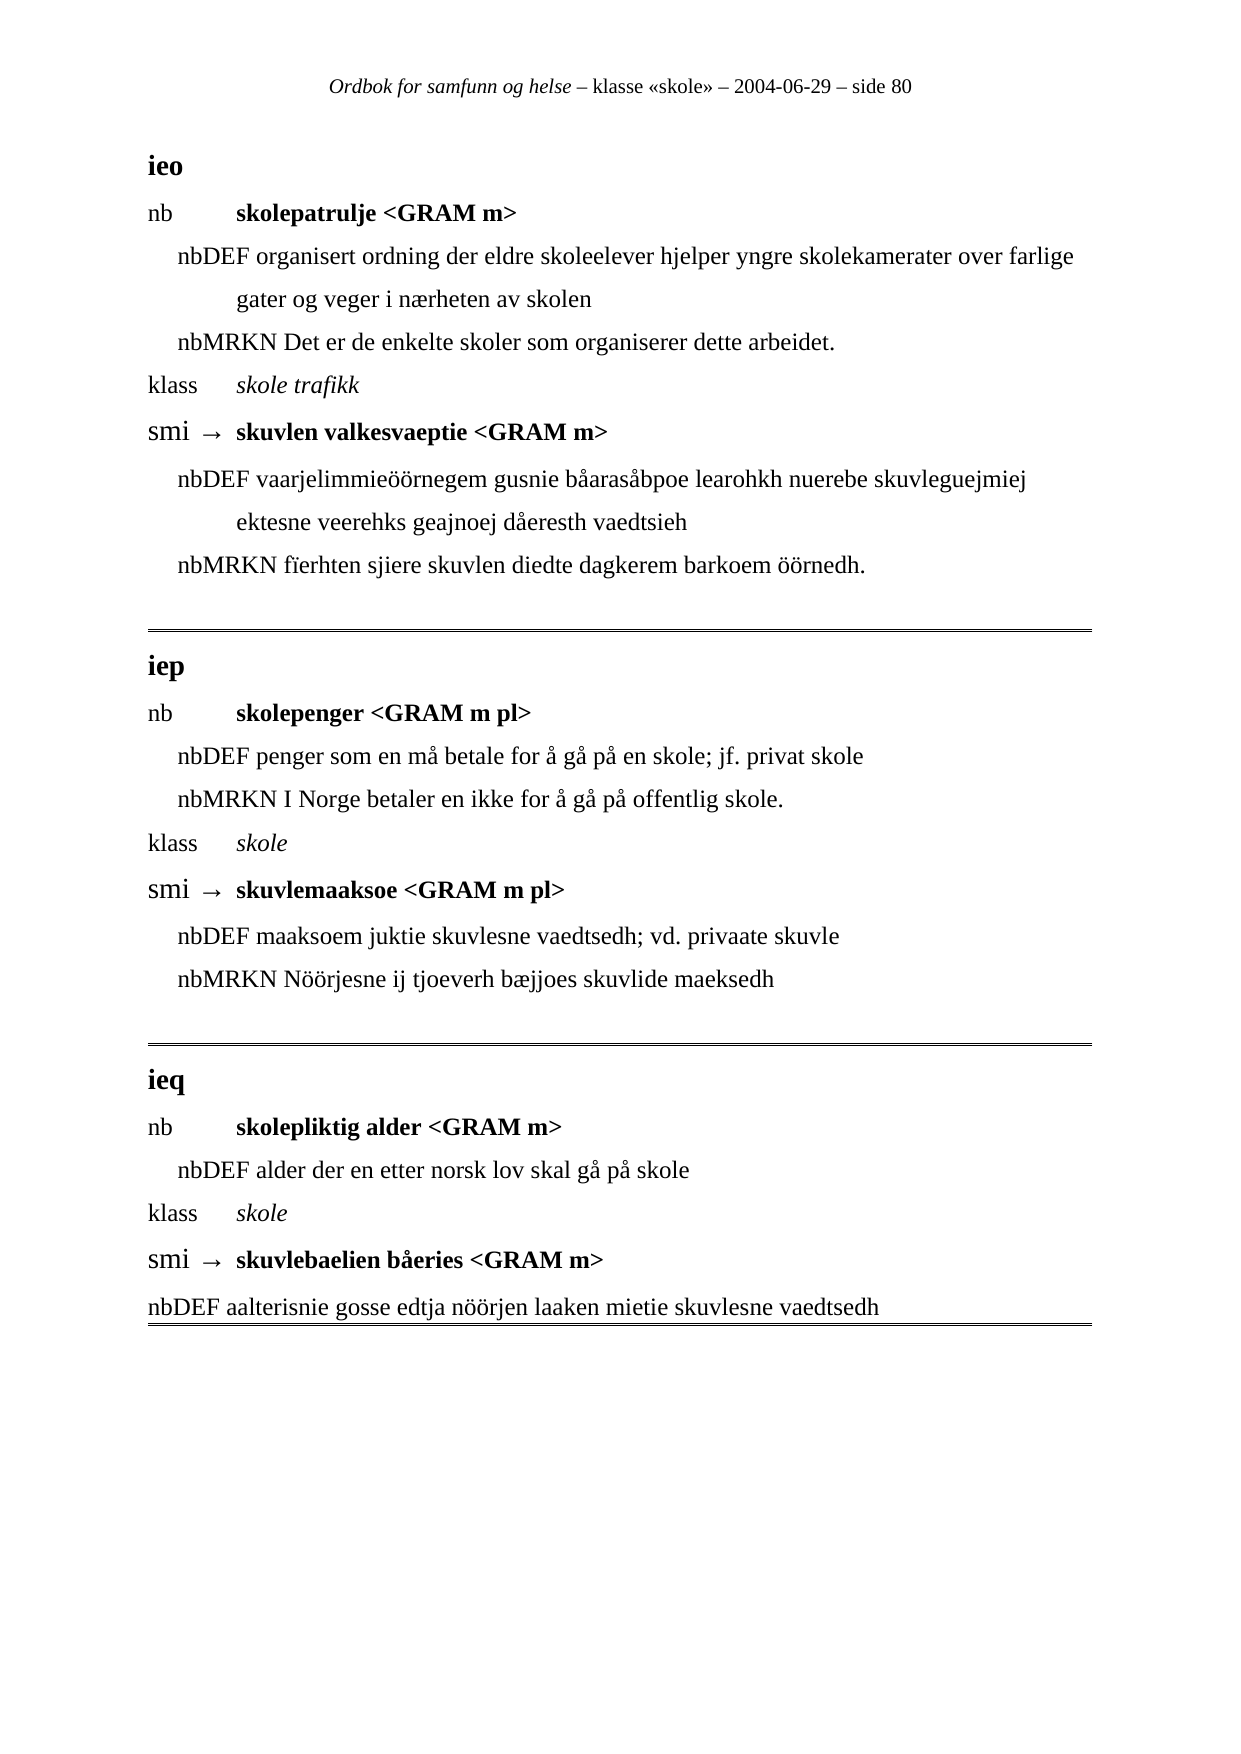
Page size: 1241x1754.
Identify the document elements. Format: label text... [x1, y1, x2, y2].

text nb skolepliktig alder <GRAM m> [148, 1112, 1092, 1141]
text smi → skuvlemaaksoe <GRAM m pl> [148, 871, 1092, 904]
text nbMRKN fïerhten sjiere skuvlen diedte dagkerem barkoem öörnedh. [177, 550, 1092, 579]
text ieo [148, 148, 1092, 181]
text smi → skuvlen valkesvaeptie <GRAM m> [148, 413, 1092, 447]
text iep [148, 648, 1092, 681]
text nbDEF penger som en må betale for å gå på en skole; jf. privat skole [177, 741, 1092, 770]
text nbMRKN Nöörjesne ij tjoeverh bæjjoes skuvlide maeksedh [177, 964, 1092, 993]
text nbMRKN I Norge betaler en ikke for å gå på offentlig skole. [177, 784, 1092, 813]
text nbDEF alder der en etter norsk lov skal gå på skole [177, 1155, 1092, 1184]
text nbDEF aalterisnie gosse edtja nöörjen laaken mietie skuvlesne vaedtsedh [148, 1292, 1092, 1323]
text klass skole [148, 828, 1092, 856]
text ieq [148, 1062, 1092, 1096]
text nb skolepatrulje <GRAM m> [148, 198, 1092, 227]
text nb skolepenger <GRAM m pl> [148, 698, 1092, 727]
text smi → skuvlebaelien båeries <GRAM m> [148, 1242, 1092, 1275]
text nbDEF maaksoem juktie skuvlesne vaedtsedh; vd. privaate skuvle [177, 921, 1092, 950]
text nbDEF organisert ordning der eldre skoleelever hjelper yngre skolekamerater over farlige gater og veger i nærheten av skolen [177, 241, 1092, 313]
text nbMRKN Det er de enkelte skoler som organiserer dette arbeidet. [177, 327, 1092, 356]
text klass skole trafikk [148, 370, 1092, 399]
text klass skole [148, 1198, 1092, 1227]
text nbDEF vaarjelimmieöörnegem gusnie båarasåbpoe learohkh nuerebe skuvleguejmiej ektesne veerehks geajnoej dåeresth vaedtsieh [177, 464, 1092, 536]
